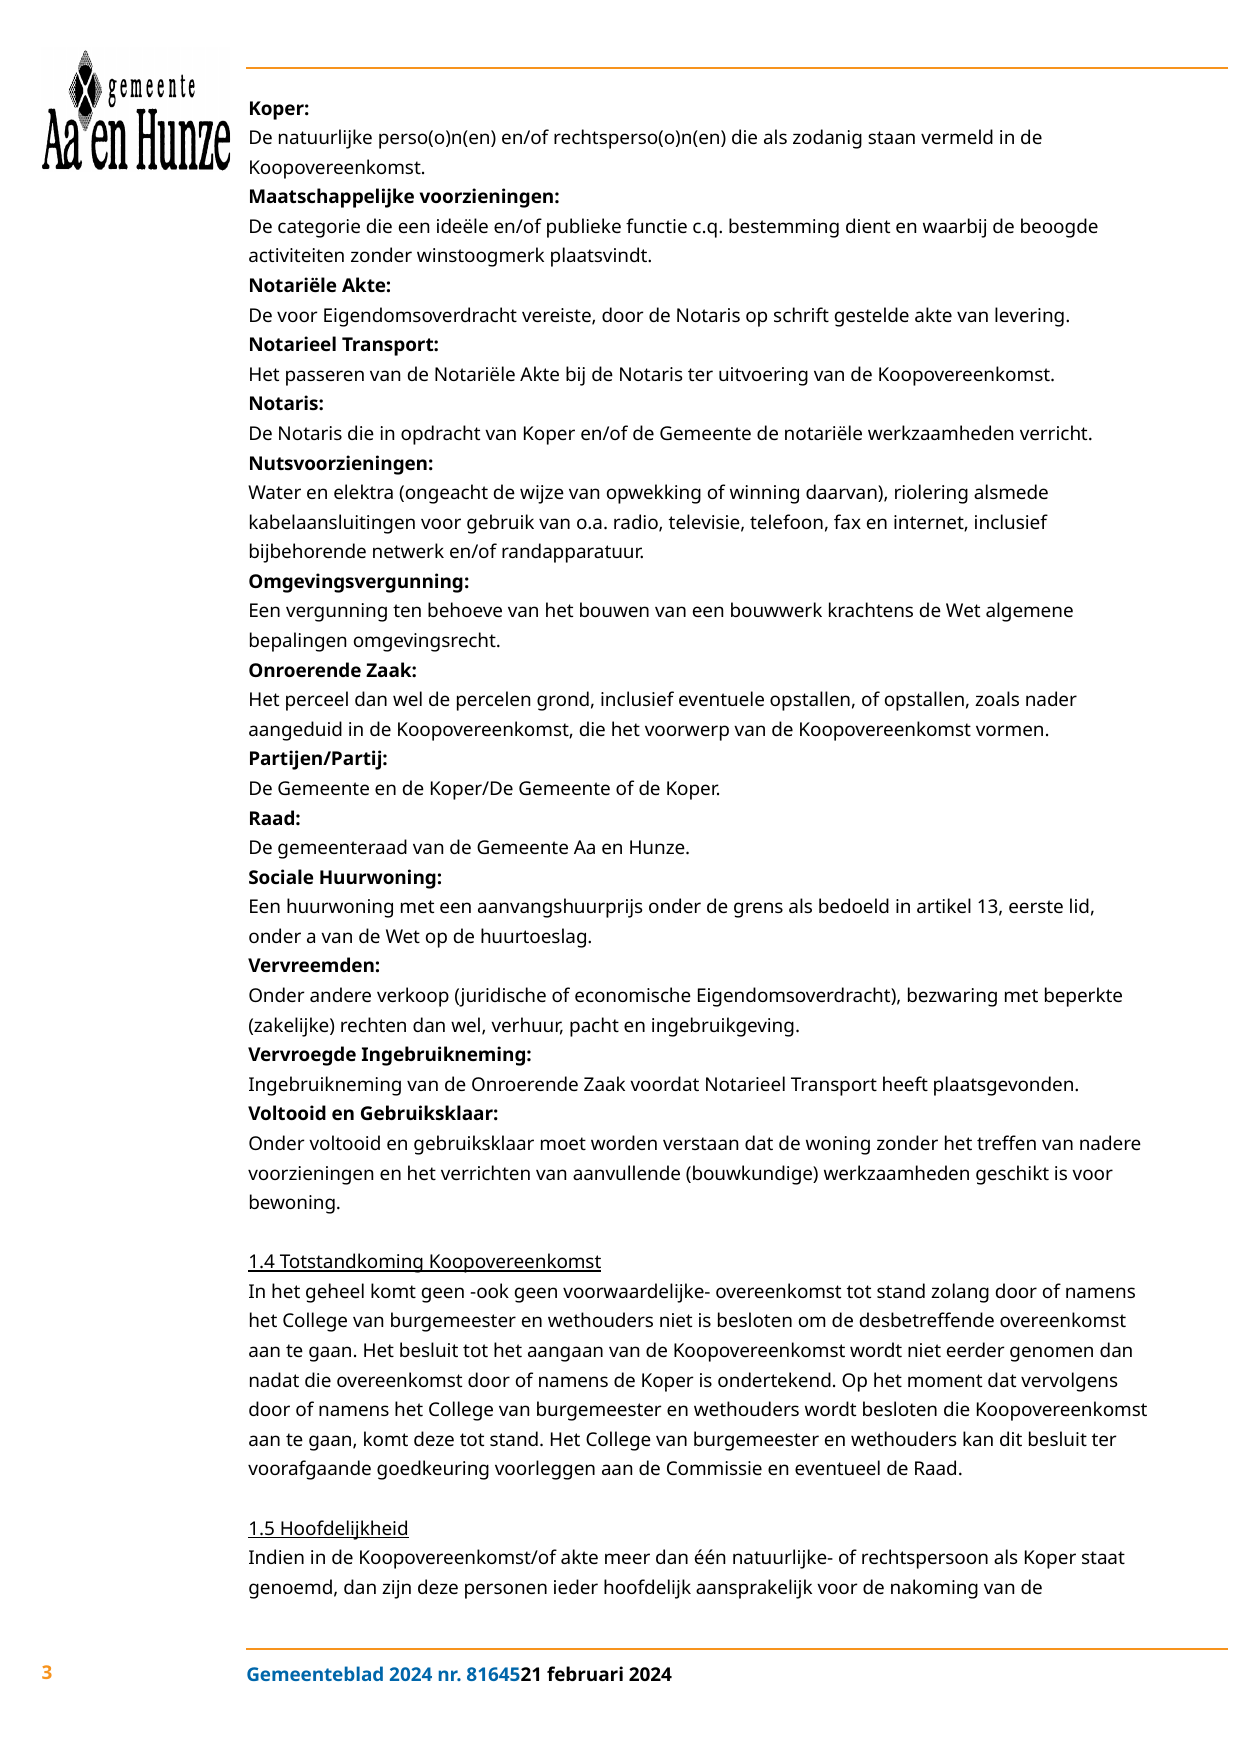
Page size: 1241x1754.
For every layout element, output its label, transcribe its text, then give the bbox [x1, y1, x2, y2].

text Een huurwoning met een aanvangshuurprijs onder de grens als bedoeld in artikel 13, eerste lid, onder a van de Wet op de huurtoeslag. [248, 893, 1152, 949]
text Omgevingsvergunning: [248, 568, 1152, 594]
text 1.5 Hoofdelijkheid [248, 1515, 1152, 1541]
text De Notaris die in opdracht van Koper en/of de Gemeente de notariële werkzaamheden verricht. [248, 420, 1152, 446]
text Koper: [248, 95, 1152, 121]
text 1.4 Totstandkoming Koopovereenkomst [248, 1248, 1152, 1274]
text Vervreemden: [248, 953, 1152, 978]
text Ingebruikneming van de Onroerende Zaak voordat Notarieel Transport heeft plaatsgevonden. [248, 1071, 1152, 1097]
text Water en elektra (ongeacht de wijze van opwekking of winning daarvan), riolering alsmede kabelaansluitingen voor gebruik van o.a. radio, televisie, telefoon, fax en internet, inclusief bijbehorende netwerk en/of randapparatuur. [248, 479, 1152, 564]
text Vervroegde Ingebruikneming: [248, 1041, 1152, 1067]
text Het passeren van de Notariële Akte bij de Notaris ter uitvoering van de Koopovereenkomst. [248, 361, 1152, 387]
text Nutsvoorzieningen: [248, 450, 1152, 476]
text Het perceel dan wel de percelen grond, inclusief eventuele opstallen, of opstallen, zoals nader aangeduid in de Koopovereenkomst, die het voorwerp van de Koopovereenkomst vormen. [248, 686, 1152, 742]
text Voltooid en Gebruiksklaar: [248, 1101, 1152, 1126]
picture [41, 47, 231, 172]
text De categorie die een ideële en/of publieke functie c.q. bestemming dient en waarbij de beoogde activiteiten zonder winstoogmerk plaatsvindt. [248, 213, 1152, 268]
text Indien in de Koopovereenkomst/of akte meer dan één natuurlijke- of rechtspersoon als Koper staat genoemd, dan zijn deze personen ieder hoofdelijk aansprakelijk voor de nakoming van de [248, 1544, 1152, 1600]
text Onder voltooid en gebruiksklaar moet worden verstaan dat de woning zonder het treffen van nadere voorzieningen en het verrichten van aanvullende (bouwkundige) werkzaamheden geschikt is voor bewoning. [248, 1130, 1152, 1215]
text De gemeenteraad van de Gemeente Aa en Hunze. [248, 834, 1152, 860]
text Raad: [248, 805, 1152, 831]
text Onroerende Zaak: [248, 657, 1152, 683]
text Notariële Akte: [248, 272, 1152, 298]
text De natuurlijke perso(o)n(en) en/of rechtsperso(o)n(en) die als zodanig staan vermeld in de Koopovereenkomst. [248, 124, 1152, 180]
text De Gemeente en de Koper/De Gemeente of de Koper. [248, 775, 1152, 801]
text Sociale Huurwoning: [248, 864, 1152, 890]
text Partijen/Partij: [248, 746, 1152, 771]
text Een vergunning ten behoeve van het bouwen van een bouwwerk krachtens de Wet algemene bepalingen omgevingsrecht. [248, 598, 1152, 653]
text Notarieel Transport: [248, 331, 1152, 357]
text In het geheel komt geen -ook geen voorwaardelijke- overeenkomst tot stand zolang door of namens het College van burgemeester en wethouders niet is besloten om de desbetreffende overeenkomst aan te gaan. Het besluit tot het aangaan van de Koopovereenkomst wordt niet eerder genomen dan nadat die overeenkomst door of namens de Koper is ondertekend. Op het moment dat vervolgens door of namens het College van burgemeester en wethouders wordt besloten die Koopovereenkomst aan te gaan, komt deze tot stand. Het College van burgemeester en wethouders kan dit besluit ter voorafgaande goedkeuring voorleggen aan de Commissie en eventueel de Raad. [248, 1278, 1152, 1481]
text Notaris: [248, 391, 1152, 416]
text Maatschappelijke voorzieningen: [248, 183, 1152, 209]
text Onder andere verkoop (juridische of economische Eigendomsoverdracht), bezwaring met beperkte (zakelijke) rechten dan wel, verhuur, pacht en ingebruikgeving. [248, 982, 1152, 1038]
text De voor Eigendomsoverdracht vereiste, door de Notaris op schrift gestelde akte van levering. [248, 302, 1152, 328]
